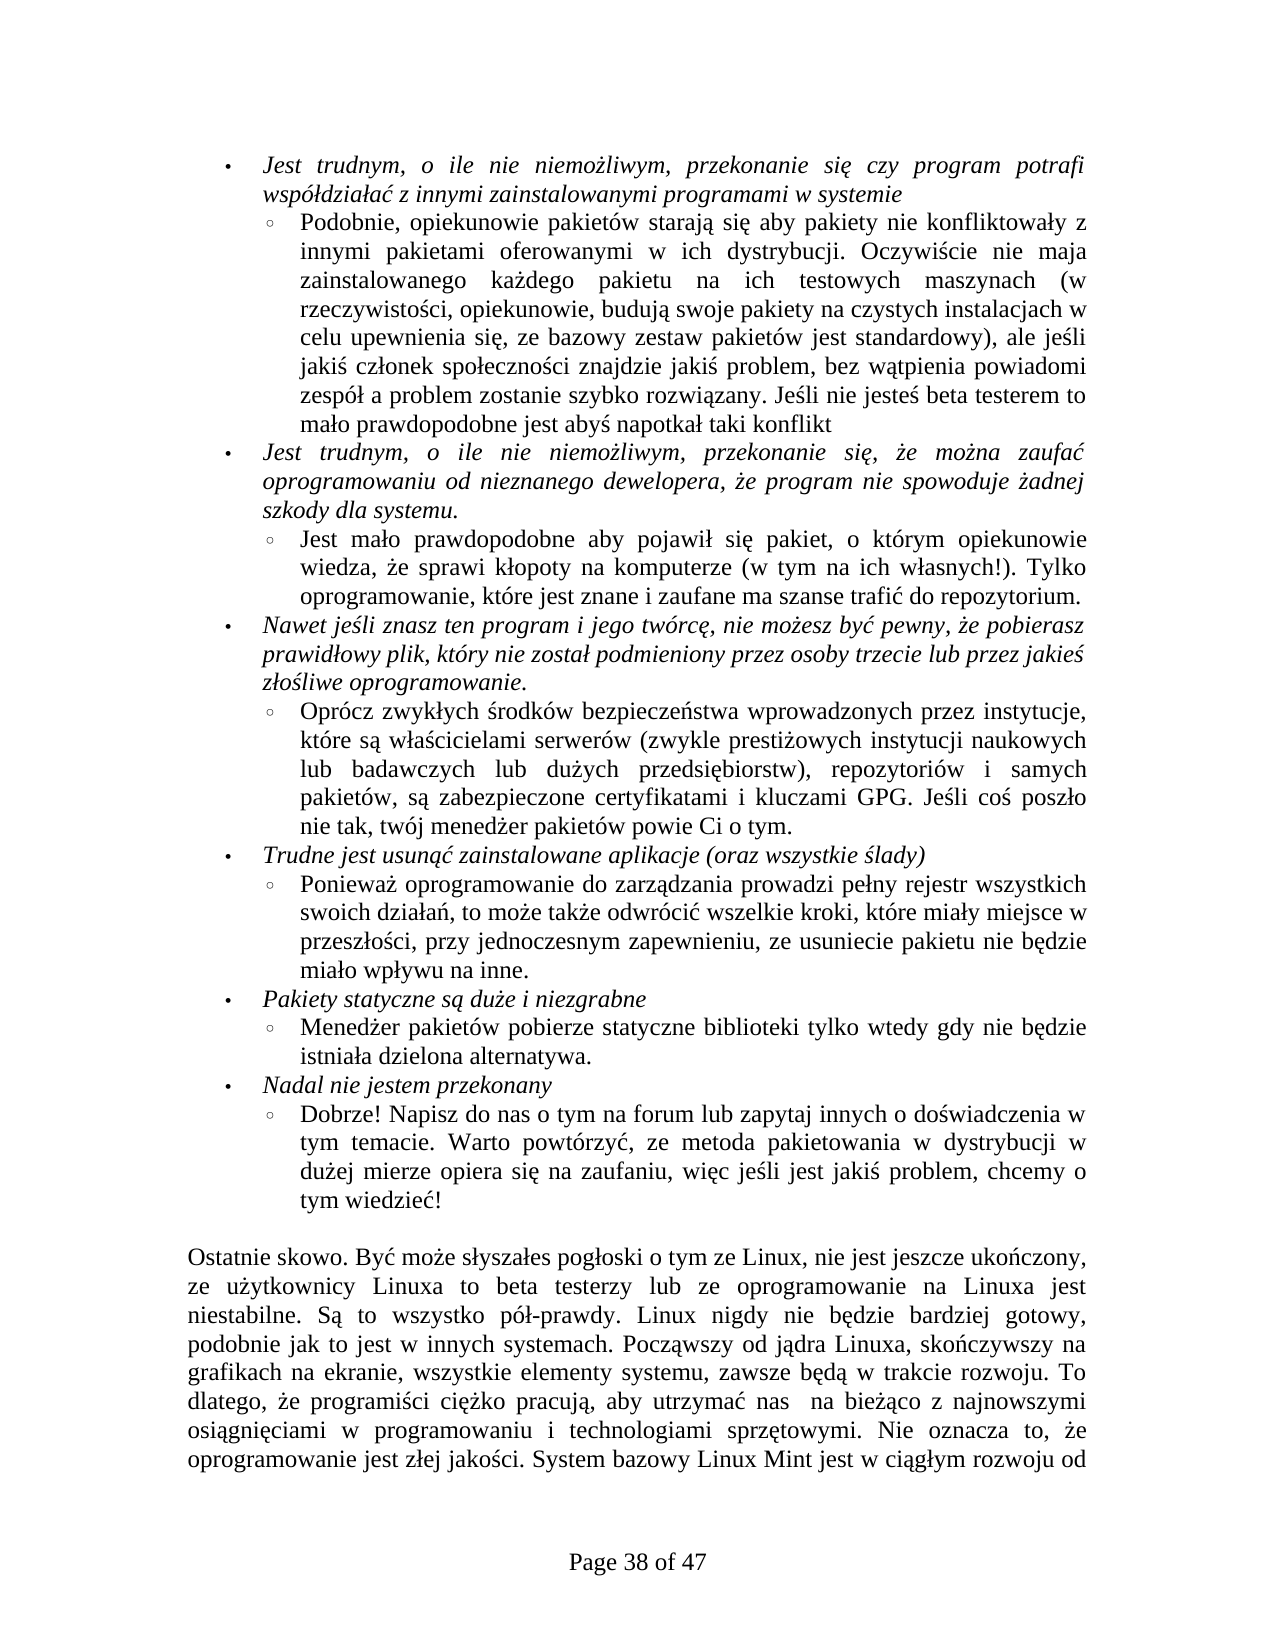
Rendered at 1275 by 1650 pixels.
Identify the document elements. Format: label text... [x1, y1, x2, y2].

list Menedżer pakietów pobierze statyczne biblioteki tylko wtedy gdy nie będzie istniała dzielona alternatywa. [262, 1012, 1087, 1070]
list Dobrze! Napisz do nas o tym na forum lub zapytaj innych o doświadczenia w tym temacie. Warto powtórzyć, ze metoda pakietowania w dystrybucji w dużej mierze opiera się na zaufaniu, więc jeśli jest jakiś problem, chcemy o tym wiedzieć! [262, 1099, 1087, 1214]
text Ostatnie skowo. Być może słyszałes pogłoski o tym ze Linux, nie jest jeszcze ukończony, ze użytkownicy Linuxa to beta testerzy lub ze oprogramowanie na Linuxa jest niestabilne. Są to wszystko pół-prawdy. Linux nigdy nie będzie bardziej gotowy, podobnie jak to jest w innych systemach. Począwszy od jądra Linuxa, skończywszy na grafikach na ekranie, wszystkie elementy systemu, zawsze będą w trakcie rozwoju. To dlatego, że programiści ciężko pracują, aby utrzymać nas na bieżąco z najnowszymi osiągnięciami w programowaniu i technologiami sprzętowymi. Nie oznacza to, że oprogramowanie jest złej jakości. System bazowy Linux Mint jest w ciągłym rozwoju od [187, 1242, 1087, 1472]
list Pakiety statyczne są duże i niezgrabne [225, 984, 1087, 1012]
list Trudne jest usunąć zainstalowane aplikacje (oraz wszystkie ślady) [225, 840, 1087, 869]
list Nawet jeśli znasz ten program i jego twórcę, nie możesz być pewny, że pobierasz prawidłowy plik, który nie został podmieniony przez osoby trzecie lub przez jakieś złośliwe oprogramowanie. [225, 610, 1087, 696]
list Oprócz zwykłych środków bezpieczeństwa wprowadzonych przez instytucje, które są właścicielami serwerów (zwykle prestiżowych instytucji naukowych lub badawczych lub dużych przedsiębiorstw), repozytoriów i samych pakietów, są zabezpieczone certyfikatami i kluczami GPG. Jeśli coś poszło nie tak, twój menedżer pakietów powie Ci o tym. [262, 696, 1087, 840]
list Jest trudnym, o ile nie niemożliwym, przekonanie się, że można zaufać oprogramowaniu od nieznanego dewelopera, że program nie spowoduje żadnej szkody dla systemu. [225, 437, 1087, 524]
list Podobnie, opiekunowie pakietów starają się aby pakiety nie konfliktowały z innymi pakietami oferowanymi w ich dystrybucji. Oczywiście nie maja zainstalowanego każdego pakietu na ich testowych maszynach (w rzeczywistości, opiekunowie, budują swoje pakiety na czystych instalacjach w celu upewnienia się, ze bazowy zestaw pakietów jest standardowy), ale jeśli jakiś członek społeczności znajdzie jakiś problem, bez wątpienia powiadomi zespół a problem zostanie szybko rozwiązany. Jeśli nie jesteś beta testerem to mało prawdopodobne jest abyś napotkał taki konflikt [262, 207, 1087, 437]
list Jest trudnym, o ile nie niemożliwym, przekonanie się czy program potrafi współdziałać z innymi zainstalowanymi programami w systemie [225, 150, 1087, 207]
list Nadal nie jestem przekonany [225, 1070, 1087, 1099]
list Ponieważ oprogramowanie do zarządzania prowadzi pełny rejestr wszystkich swoich działań, to może także odwrócić wszelkie kroki, które miały miejsce w przeszłości, przy jednoczesnym zapewnieniu, ze usuniecie pakietu nie będzie miało wpływu na inne. [262, 869, 1087, 984]
list Jest mało prawdopodobne aby pojawił się pakiet, o którym opiekunowie wiedza, że sprawi kłopoty na komputerze (w tym na ich własnych!). Tylko oprogramowanie, które jest znane i zaufane ma szanse trafić do repozytorium. [262, 524, 1087, 610]
